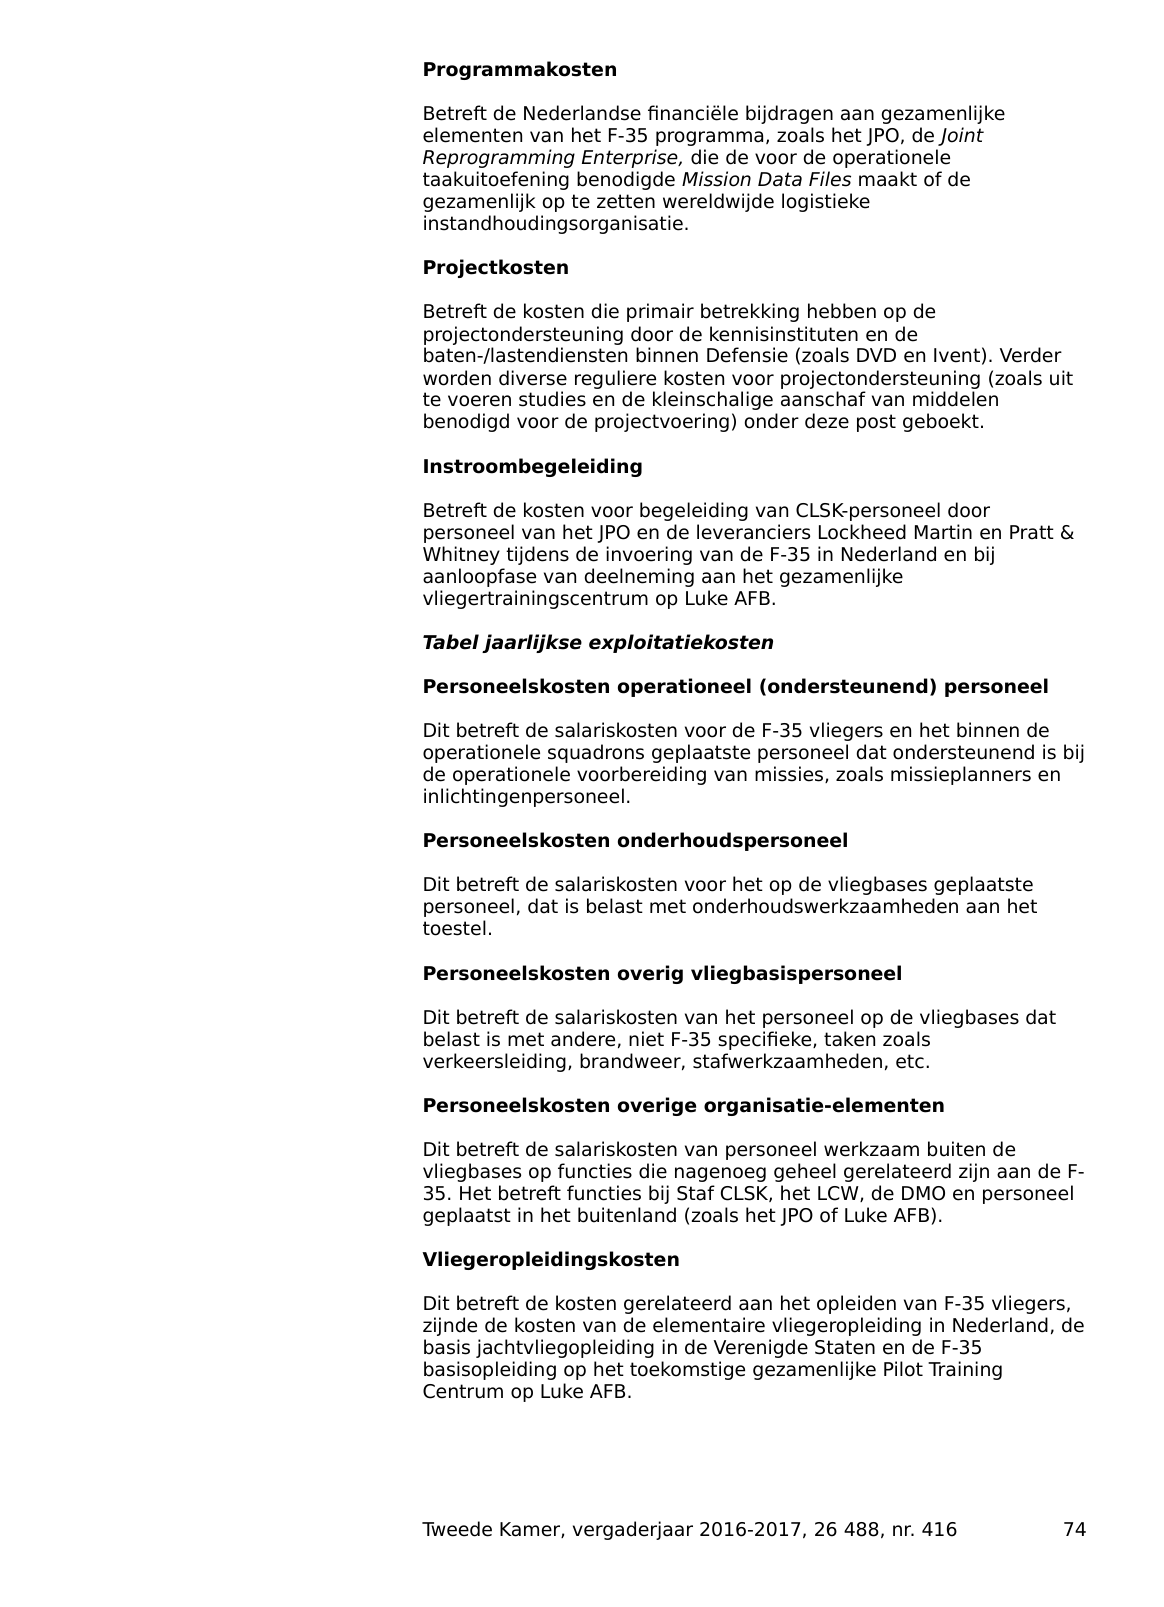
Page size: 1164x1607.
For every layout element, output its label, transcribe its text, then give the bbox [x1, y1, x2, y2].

subtitle Instroombegeleiding [422, 456, 1087, 477]
subtitle Personeelskosten overig vliegbasispersoneel [422, 962, 1087, 984]
subtitle Programmakosten [422, 59, 1087, 81]
subtitle Vliegeropleidingskosten [422, 1249, 1087, 1271]
text Dit betreft de kosten gerelateerd aan het opleiden van F-35 vliegers, zijnde de kosten van de elementaire vliegeropleiding in Nederland, de basis jachtvliegopleiding in de Verenigde Staten en de F-35 basisopleiding op het toekomstige gezamenlijke Pilot Training Centrum op Luke AFB. [422, 1293, 1087, 1403]
text Dit betreft de salariskosten voor het op de vliegbases geplaatste personeel, dat is belast met onderhoudswerkzaamheden aan het toestel. [422, 874, 1087, 940]
subtitle Personeelskosten operationeel (ondersteunend) personeel [422, 676, 1087, 698]
text Betreft de Nederlandse financiële bijdragen aan gezamenlijke elementen van het F-35 programma, zoals het JPO, de Joint Reprogramming Enterprise, die de voor de operationele taakuitoefening benodigde Mission Data Files maakt of de gezamenlijk op te zetten wereldwijde logistieke instandhoudingsorganisatie. [422, 103, 1087, 235]
text Dit betreft de salariskosten voor de F-35 vliegers en het binnen de operationele squadrons geplaatste personeel dat ondersteunend is bij de operationele voorbereiding van missies, zoals missieplanners en inlichtingenpersoneel. [422, 720, 1087, 808]
subtitle Personeelskosten overige organisatie-elementen [422, 1095, 1087, 1117]
text Dit betreft de salariskosten van personeel werkzaam buiten de vliegbases op functies die nagenoeg geheel gerelateerd zijn aan de F-35. Het betreft functies bij Staf CLSK, het LCW, de DMO en personeel geplaatst in het buitenland (zoals het JPO of Luke AFB). [422, 1139, 1087, 1227]
text Betreft de kosten voor begeleiding van CLSK-personeel door personeel van het JPO en de leveranciers Lockheed Martin en Pratt & Whitney tijdens de invoering van de F-35 in Nederland en bij aanloopfase van deelneming aan het gezamenlijke vliegertrainingscentrum op Luke AFB. [422, 500, 1087, 609]
text Dit betreft de salariskosten van het personeel op de vliegbases dat belast is met andere, niet F-35 specifieke, taken zoals verkeersleiding, brandweer, stafwerkzaamheden, etc. [422, 1007, 1087, 1073]
text Betreft de kosten die primair betrekking hebben op de projectondersteuning door de kennisinstituten en de baten-/lastendiensten binnen Defensie (zoals DVD en Ivent). Verder worden diverse reguliere kosten voor projectondersteuning (zoals uit te voeren studies en de kleinschalige aanschaf van middelen benodigd voor de projectvoering) onder deze post geboekt. [422, 301, 1087, 433]
subtitle Projectkosten [422, 257, 1087, 279]
subtitle Tabel jaarlijkse exploitatiekosten [422, 632, 1087, 654]
subtitle Personeelskosten onderhoudspersoneel [422, 830, 1087, 852]
